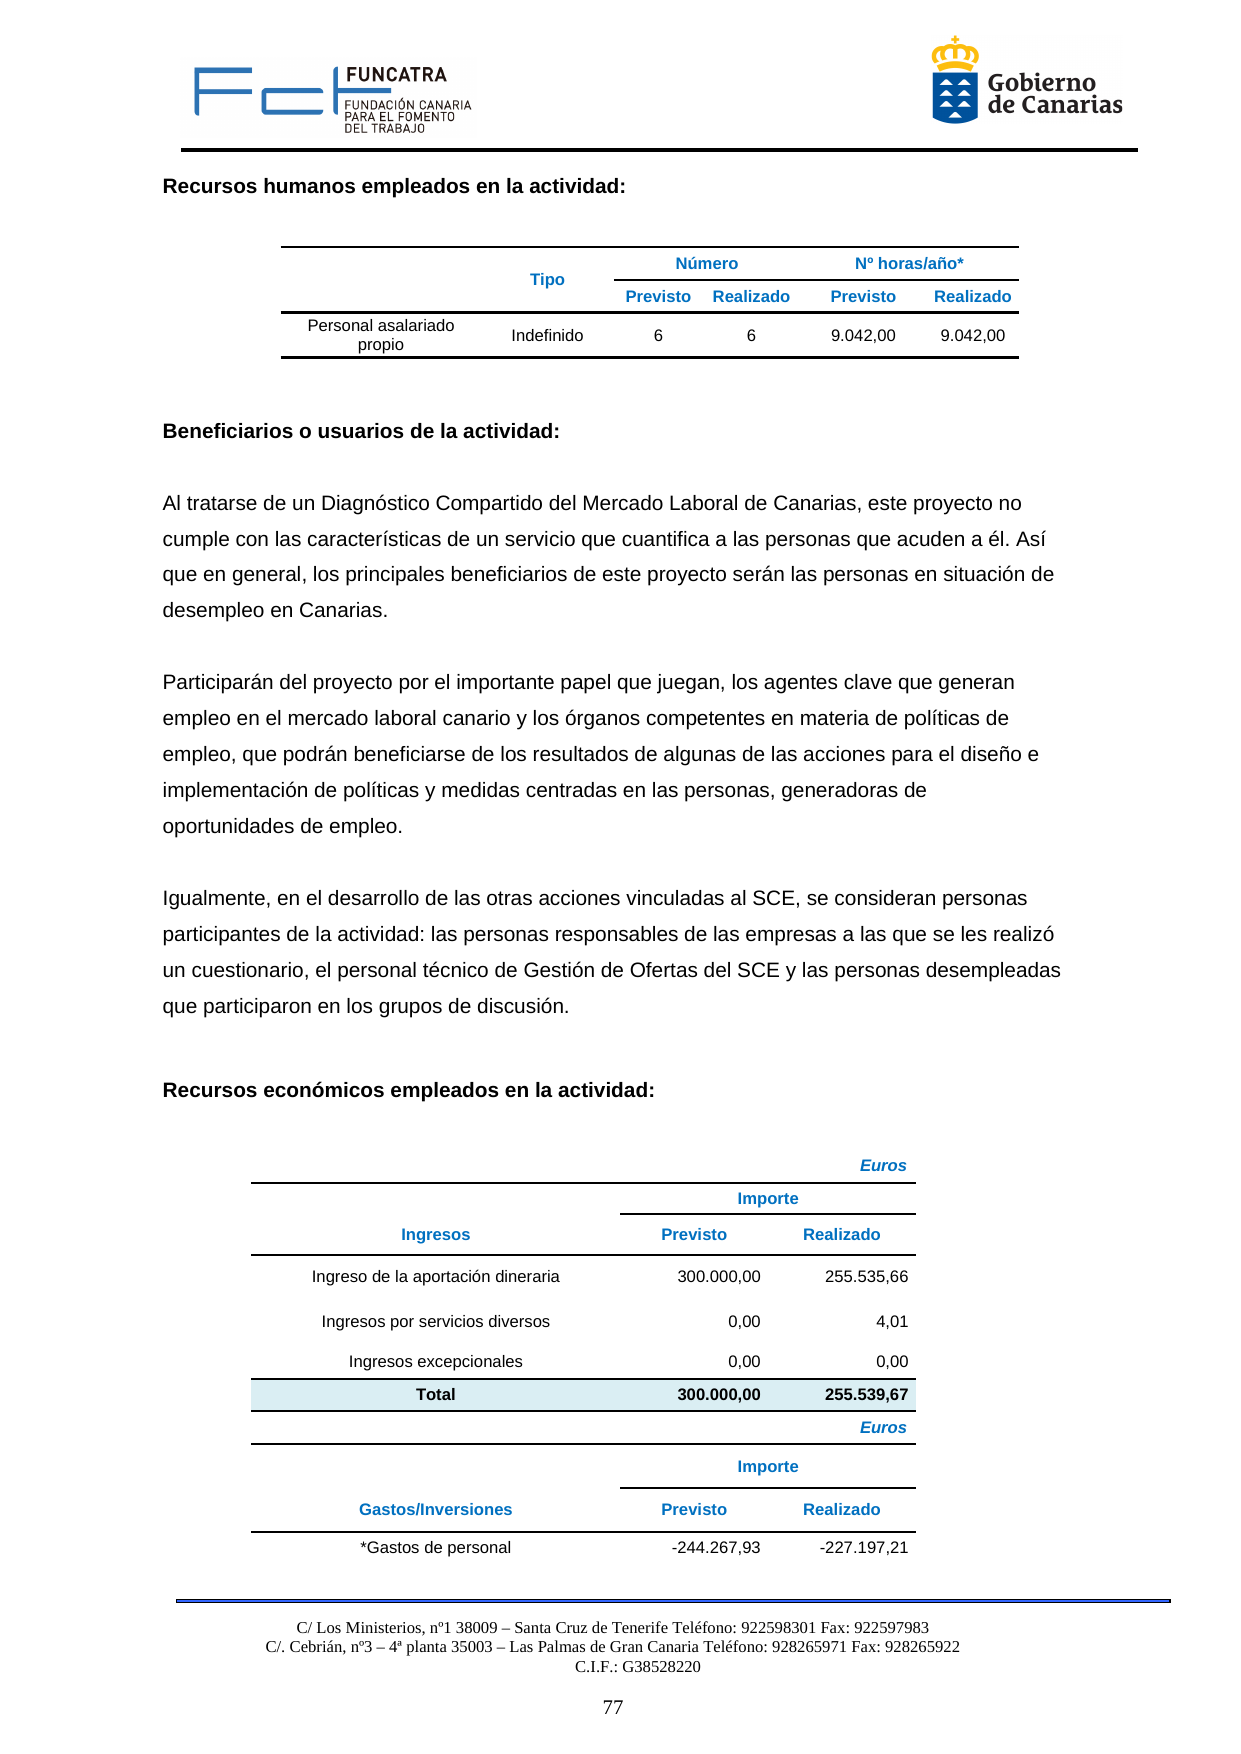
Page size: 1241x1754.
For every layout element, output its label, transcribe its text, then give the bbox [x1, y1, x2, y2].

table_cell Previsto [800, 281, 927, 311]
table_cell Ingresos [251, 1213, 620, 1254]
table_cell Importe [620, 1445, 916, 1487]
table_cell 0,00 [620, 1345, 768, 1377]
text Igualmente, en el desarrollo de las otras acciones vinculadas al SCE, se consideran personas participantes de la actividad: las personas responsables de las empresas a las que se les realizó un cuestionario, el personal técnico de Gestión de Ofertas del SCE y las personas desempleadas que participaron en los grupos de discusión. [162, 886, 1063, 1017]
table_cell Previsto [614, 281, 703, 311]
table_cell 0,00 [620, 1298, 768, 1344]
table_cell -244.267,93 [620, 1533, 768, 1562]
table_cell Ingresos excepcionales [251, 1345, 620, 1377]
table_cell [251, 1184, 620, 1213]
table_cell 6 [614, 314, 703, 356]
table_cell Previsto [620, 1215, 768, 1254]
table_cell Realizado [703, 281, 800, 311]
table_cell 255.535,66 [768, 1256, 916, 1298]
table_cell 300.000,00 [620, 1380, 768, 1410]
text Beneficiarios o usuarios de la actividad: [162, 418, 1063, 442]
table_cell -227.197,21 [768, 1533, 916, 1562]
table_cell Gastos/Inversiones [251, 1487, 620, 1531]
table_cell Realizado [927, 281, 1019, 311]
text Recursos humanos empleados en la actividad: [162, 174, 1063, 198]
table_cell Euros [768, 1412, 916, 1443]
table_header Tipo [481, 248, 614, 311]
table_cell [620, 1412, 768, 1443]
table_cell 9.042,00 [800, 314, 927, 356]
table_cell 300.000,00 [620, 1256, 768, 1298]
table_cell [251, 1445, 620, 1487]
table_cell Total [251, 1380, 620, 1410]
table_cell [281, 359, 1019, 383]
table_header [620, 1149, 768, 1182]
table_header [281, 248, 481, 278]
table_cell Importe [620, 1184, 916, 1213]
text Participarán del proyecto por el importante papel que juegan, los agentes clave que generan empleo en el mercado laboral canario y los órganos competentes en materia de políticas de empleo, que podrán beneficiarse de los resultados de algunas de las acciones para el diseño e implementación de políticas y medidas centradas en las personas, generadoras de oportunidades de empleo. [162, 670, 1063, 838]
table_cell 255.539,67 [768, 1380, 916, 1410]
picture [180, 57, 477, 138]
table_cell Ingreso de la aportación dineraria [251, 1256, 620, 1298]
table_cell Ingresos por servicios diversos [251, 1298, 620, 1344]
table_header Euros [768, 1149, 916, 1182]
table_cell 4,01 [768, 1298, 916, 1344]
table_header Número [614, 248, 800, 278]
table_cell Previsto [620, 1489, 768, 1531]
picture [931, 35, 1123, 124]
table_cell Indefinido [481, 314, 614, 356]
text Al tratarse de un Diagnóstico Compartido del Mercado Laboral de Canarias, este proyecto no cumple con las características de un servicio que cuantifica a las personas que acuden a él. Así que en general, los principales beneficiarios de este proyecto serán las personas en situación de desempleo en Canarias. [162, 490, 1063, 622]
table_cell *Gastos de personal [251, 1533, 620, 1562]
text Recursos económicos empleados en la actividad: [162, 1077, 1063, 1101]
table_header [251, 1149, 620, 1182]
table_header Nº horas/año* [800, 248, 1019, 278]
table_cell 6 [703, 314, 800, 356]
table_cell [281, 279, 481, 311]
table_cell Realizado [768, 1215, 916, 1254]
table_cell 9.042,00 [927, 314, 1019, 356]
table_cell 0,00 [768, 1345, 916, 1377]
table_cell [251, 1412, 620, 1443]
table_cell Realizado [768, 1489, 916, 1531]
table_cell Personal asalariado propio [281, 314, 481, 356]
